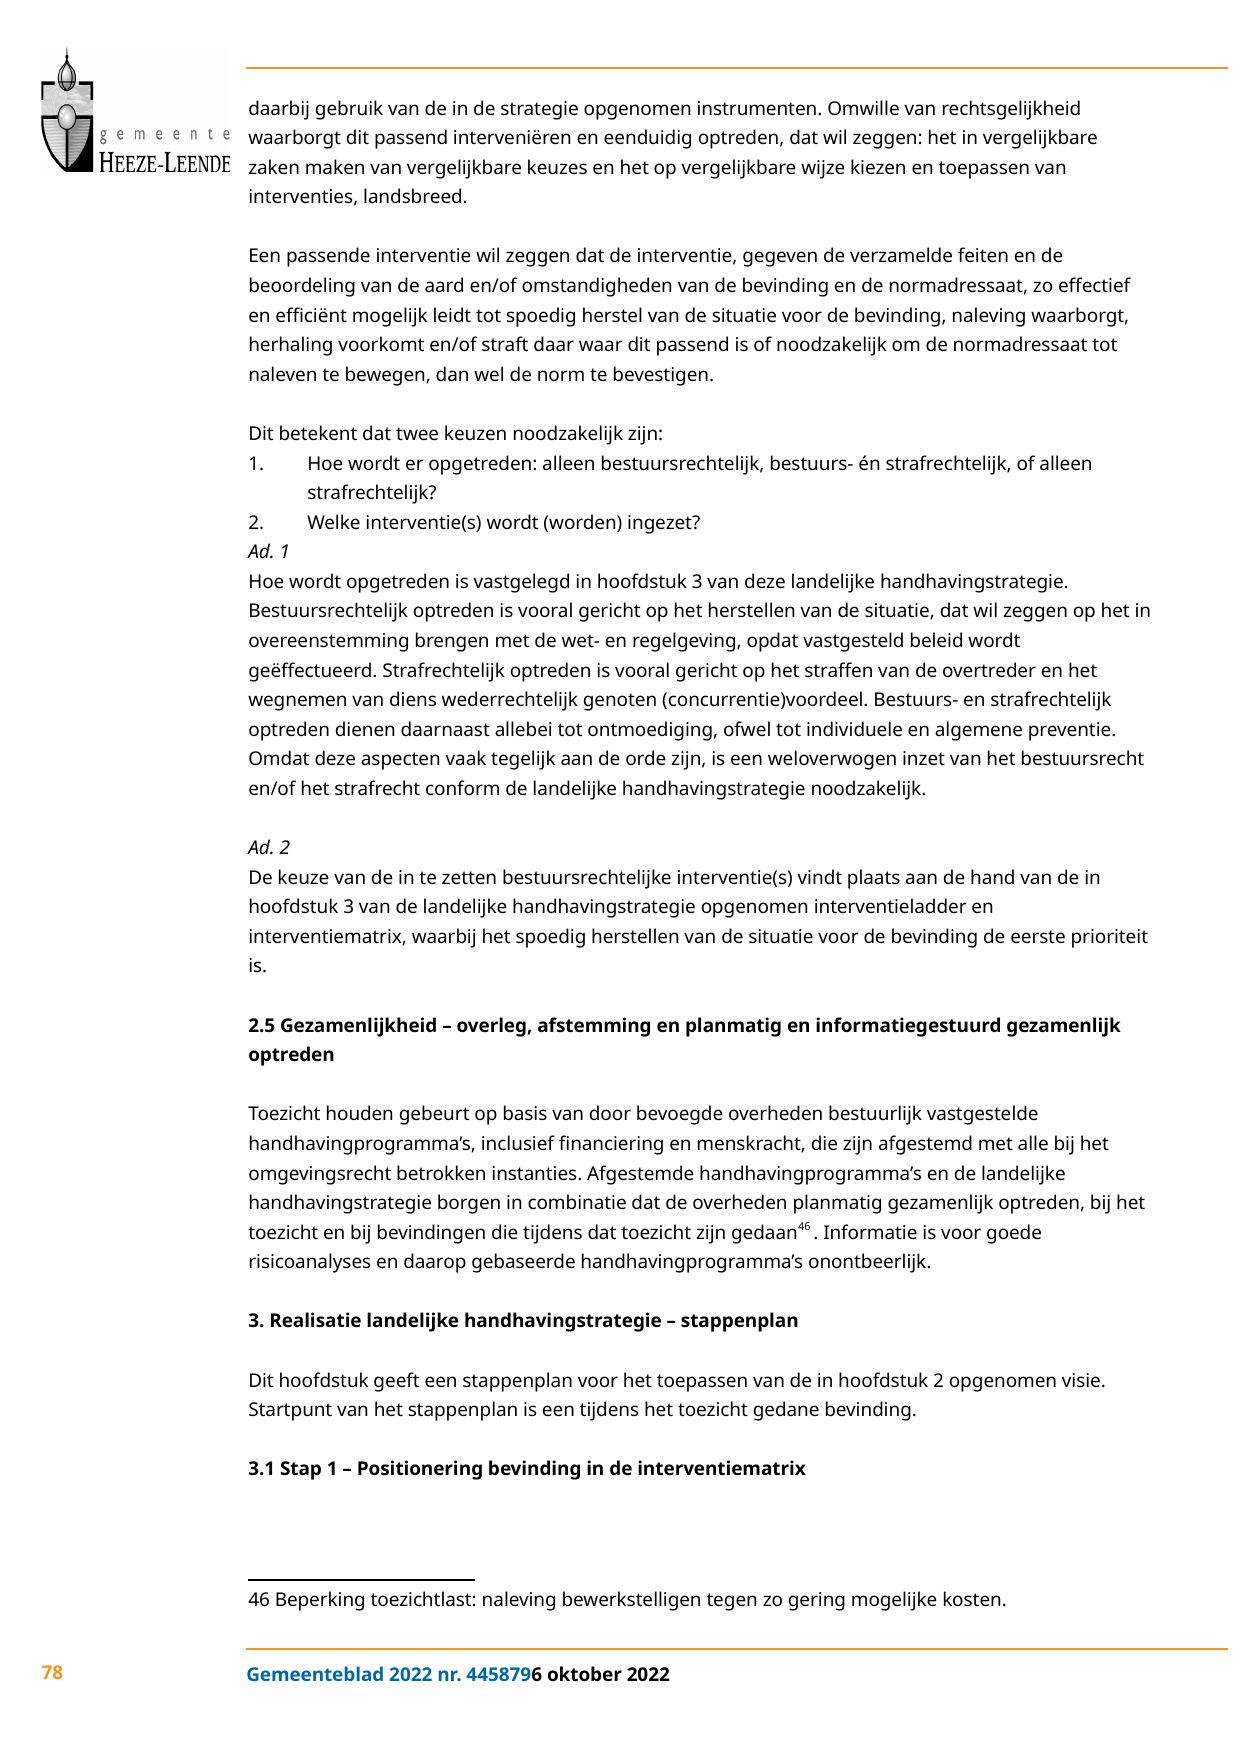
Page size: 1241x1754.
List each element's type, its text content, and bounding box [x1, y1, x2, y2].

list Hoe wordt er opgetreden: alleen bestuursrechtelijk, bestuurs- én strafrechtelijk, of alleen strafrechtelijk? [248, 450, 1152, 505]
text daarbij gebruik van de in de strategie opgenomen instrumenten. Omwille van rechtsgelijkheid waarborgt dit passend interveniëren en eenduidig optreden, dat wil zeggen: het in vergelijkbare zaken maken van vergelijkbare keuzes en het op vergelijkbare wijze kiezen en toepassen van interventies, landsbreed. [248, 95, 1152, 209]
text Dit betekent dat twee keuzen noodzakelijk zijn: [248, 420, 1152, 446]
text Beperking toezichtlast: naleving bewerkstelligen tegen zo gering mogelijke kosten. [248, 1586, 1152, 1612]
text Dit hoofdstuk geeft een stappenplan voor het toepassen van de in hoofdstuk 2 opgenomen visie. Startpunt van het stappenplan is een tijdens het toezicht gedane bevinding. [248, 1367, 1152, 1422]
text 3.1 Stap 1 – Positionering bevinding in de interventiematrix [248, 1456, 1152, 1481]
text Ad. 1 [248, 538, 1152, 564]
picture [41, 47, 231, 172]
text 3. Realisatie landelijke handhavingstrategie – stappenplan [248, 1308, 1152, 1333]
list Welke interventie(s) wordt (worden) ingezet? [248, 509, 1152, 535]
text Ad. 2 [248, 834, 1152, 860]
text De keuze van de in te zetten bestuursrechtelijke interventie(s) vindt plaats aan de hand van de in hoofdstuk 3 van de landelijke handhavingstrategie opgenomen interventieladder en interventiematrix, waarbij het spoedig herstellen van de situatie voor de bevinding de eerste prioriteit is. [248, 864, 1152, 978]
text Hoe wordt opgetreden is vastgelegd in hoofdstuk 3 van deze landelijke handhavingstrategie. Bestuursrechtelijk optreden is vooral gericht op het herstellen van de situatie, dat wil zeggen op het in overeenstemming brengen met de wet- en regelgeving, opdat vastgesteld beleid wordt geëffectueerd. Strafrechtelijk optreden is vooral gericht op het straffen van de overtreder en het wegnemen van diens wederrechtelijk genoten (concurrentie)voordeel. Bestuurs- en strafrechtelijk optreden dienen daarnaast allebei tot ontmoediging, ofwel tot individuele en algemene preventie. Omdat deze aspecten vaak tegelijk aan de orde zijn, is een weloverwogen inzet van het bestuursrecht en/of het strafrecht conform de landelijke handhavingstrategie noodzakelijk. [248, 568, 1152, 801]
text Toezicht houden gebeurt op basis van door bevoegde overheden bestuurlijk vastgestelde handhavingprogramma’s, inclusief financiering en menskracht, die zijn afgestemd met alle bij het omgevingsrecht betrokken instanties. Afgestemde handhavingprogramma’s en de landelijke handhavingstrategie borgen in combinatie dat de overheden planmatig gezamenlijk optreden, bij het toezicht en bij bevindingen die tijdens dat toezicht zijn gedaan. Informatie is voor goede risicoanalyses en daarop gebaseerde handhavingprogramma’s onontbeerlijk. [248, 1101, 1152, 1274]
text Een passende interventie wil zeggen dat de interventie, gegeven de verzamelde feiten en de beoordeling van de aard en/of omstandigheden van de bevinding en de normadressaat, zo effectief en efficiënt mogelijk leidt tot spoedig herstel van de situatie voor de bevinding, naleving waarborgt, herhaling voorkomt en/of straft daar waar dit passend is of noodzakelijk om de normadressaat tot naleven te bewegen, dan wel de norm te bevestigen. [248, 243, 1152, 387]
text 2.5 Gezamenlijkheid – overleg, afstemming en planmatig en informatiegestuurd gezamenlijk optreden [248, 1012, 1152, 1067]
